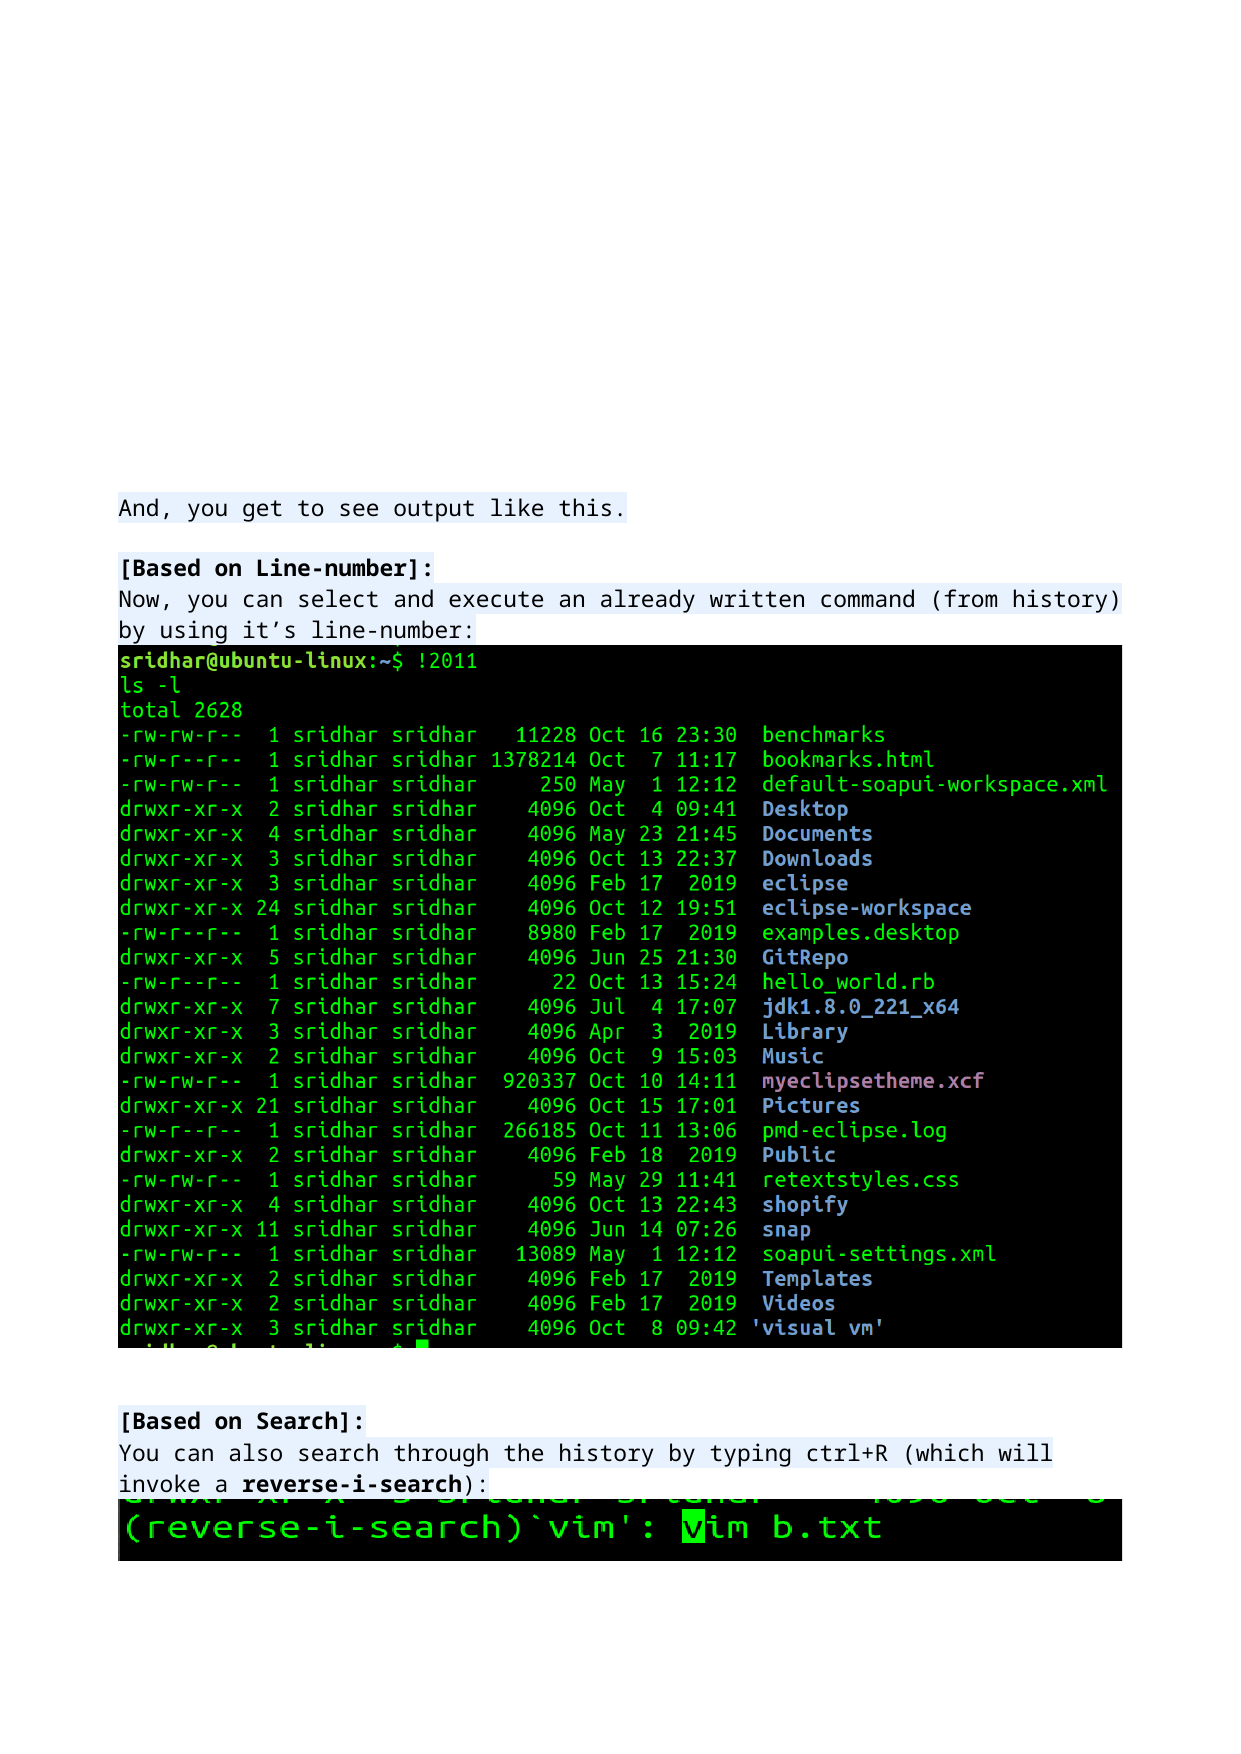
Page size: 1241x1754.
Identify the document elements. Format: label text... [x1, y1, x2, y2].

text And, you get to see output like this. [118, 492, 1122, 523]
text [Based on Line-number]: [118, 552, 1122, 583]
text Now, you can select and execute an already written command (from history) by using it’s line-number: [118, 583, 1122, 645]
picture [118, 1499, 1123, 1561]
text You can also search through the history by typing ctrl+R (which will invoke a reverse-i-search): [118, 1437, 1122, 1499]
picture [118, 645, 1123, 1348]
text [Based on Search]: [118, 1405, 1122, 1437]
